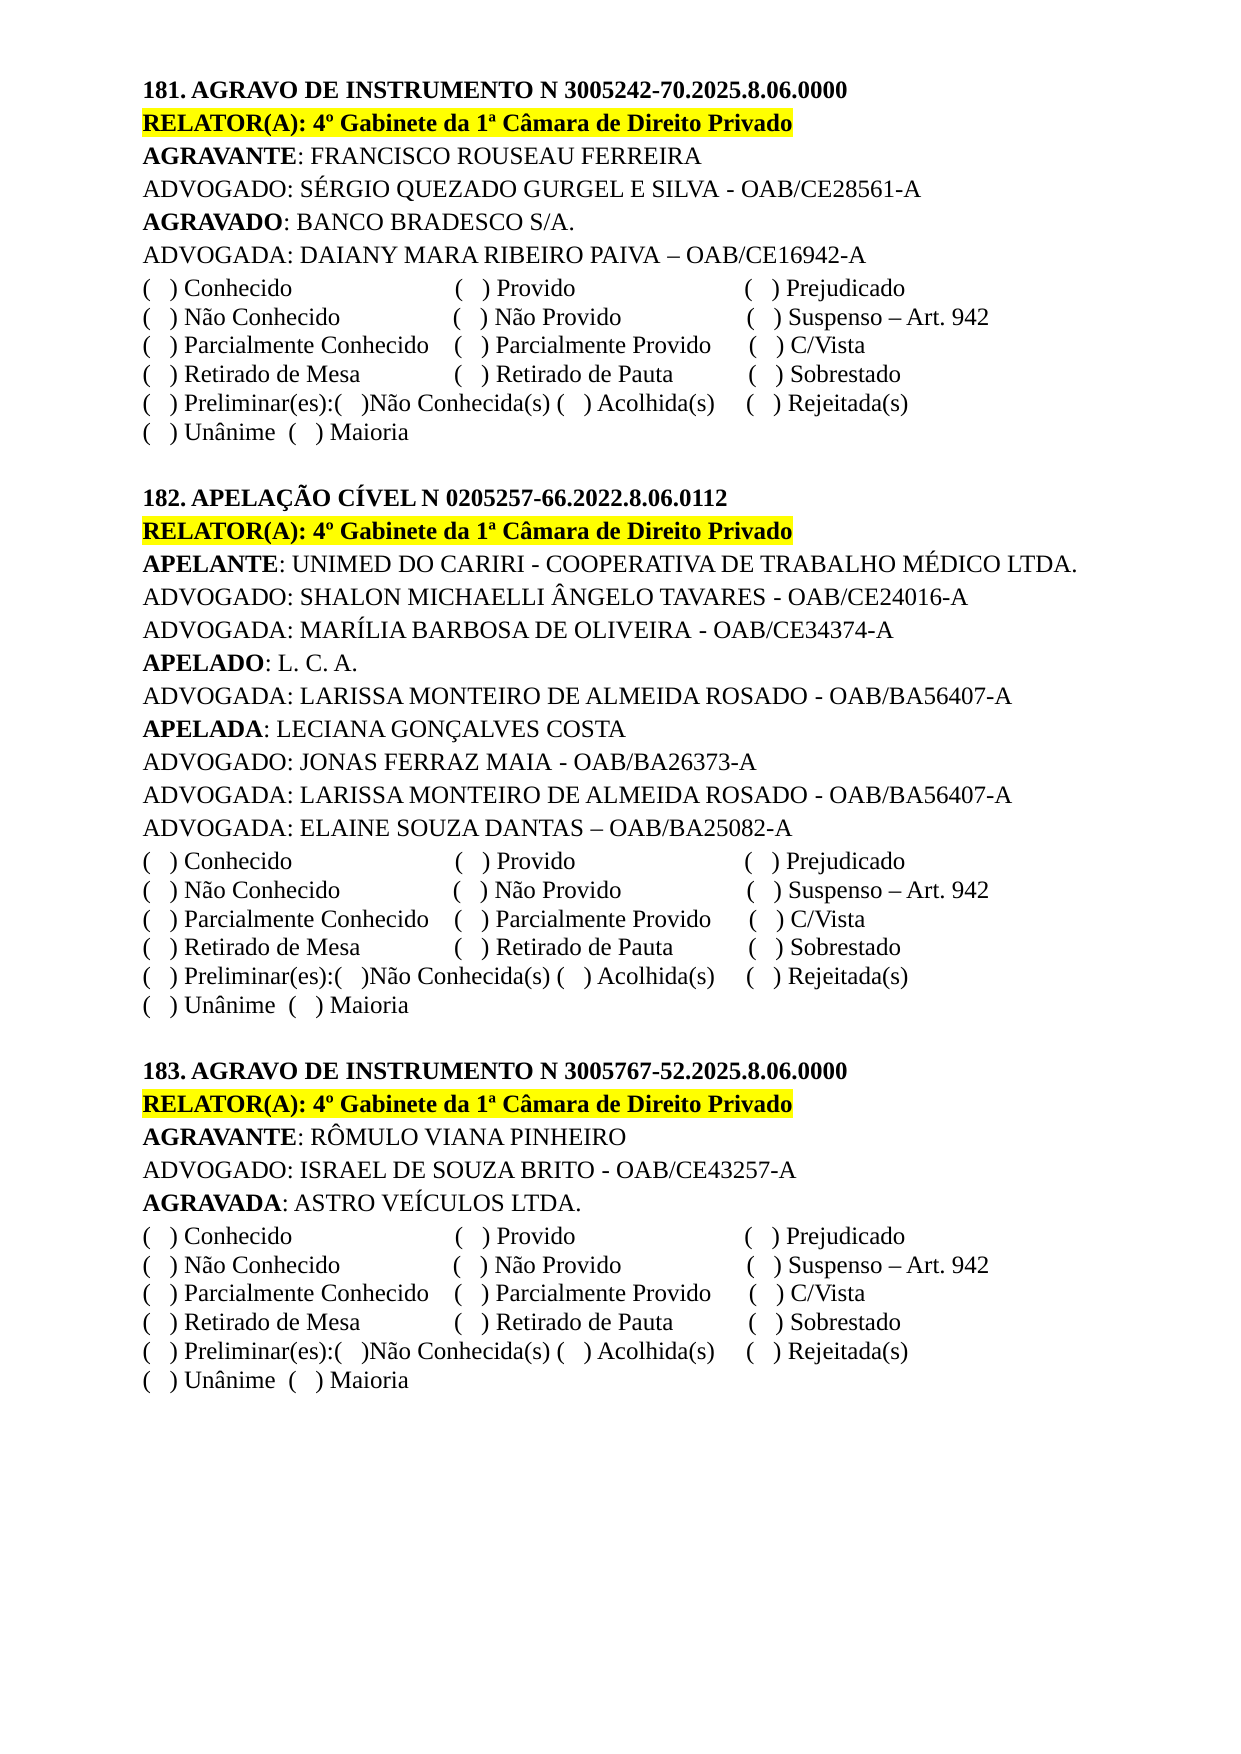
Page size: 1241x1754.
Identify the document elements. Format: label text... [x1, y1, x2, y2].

text ( ) Retirado de Mesa ( ) Retirado de Pauta ( ) Sobrestado [142, 932, 1158, 961]
text ( ) Parcialmente Conhecido ( ) Parcialmente Provido ( ) C/Vista [142, 331, 1158, 359]
text ( ) Parcialmente Conhecido ( ) Parcialmente Provido ( ) C/Vista [142, 1278, 1158, 1307]
text 181. AGRAVO DE INSTRUMENTO N 3005242-70.2025.8.06.0000 RELATOR(A): 4º Gabinete da 1ª Câmara de Direito Privado AGRAVANTE: FRANCISCO ROUSEAU FERREIRA ADVOGADO: SÉRGIO QUEZADO GURGEL E SILVA - OAB/CE28561-A AGRAVADO: BANCO BRADESCO S/A. ADVOGADA: DAIANY MARA RIBEIRO PAIVA – OAB/CE16942-A [142, 75, 1141, 269]
text ( ) Parcialmente Conhecido ( ) Parcialmente Provido ( ) C/Vista [142, 904, 1158, 932]
text ( ) Preliminar(es):( )Não Conhecida(s) ( ) Acolhida(s) ( ) Rejeitada(s) [142, 1336, 1158, 1365]
text ( ) Retirado de Mesa ( ) Retirado de Pauta ( ) Sobrestado [142, 359, 1158, 388]
text ( ) Conhecido ( ) Provido ( ) Prejudicado [142, 1221, 1141, 1250]
text ( ) Retirado de Mesa ( ) Retirado de Pauta ( ) Sobrestado [142, 1307, 1158, 1336]
text ( ) Preliminar(es):( )Não Conhecida(s) ( ) Acolhida(s) ( ) Rejeitada(s) [142, 961, 1158, 990]
text ( ) Preliminar(es):( )Não Conhecida(s) ( ) Acolhida(s) ( ) Rejeitada(s) [142, 388, 1158, 417]
text ( ) Unânime ( ) Maioria [142, 1365, 1141, 1459]
text ( ) Não Conhecido ( ) Não Provido ( ) Suspenso – Art. 942 [142, 875, 1158, 904]
text ( ) Não Conhecido ( ) Não Provido ( ) Suspenso – Art. 942 [142, 302, 1158, 331]
text ( ) Não Conhecido ( ) Não Provido ( ) Suspenso – Art. 942 [142, 1250, 1158, 1278]
text ( ) Unânime ( ) Maioria 183. AGRAVO DE INSTRUMENTO N 3005767-52.2025.8.06.0000 RELATOR(A): 4º Gabinete da 1ª Câmara de Direito Privado AGRAVANTE: RÔMULO VIANA PINHEIRO ADVOGADO: ISRAEL DE SOUZA BRITO - OAB/CE43257-A AGRAVADA: ASTRO VEÍCULOS LTDA. [142, 990, 1141, 1217]
text ( ) Conhecido ( ) Provido ( ) Prejudicado [142, 846, 1141, 875]
text ( ) Conhecido ( ) Provido ( ) Prejudicado [142, 273, 1141, 302]
text ( ) Unânime ( ) Maioria 182. APELAÇÃO CÍVEL N 0205257-66.2022.8.06.0112 RELATOR(A): 4º Gabinete da 1ª Câmara de Direito Privado APELANTE: UNIMED DO CARIRI - COOPERATIVA DE TRABALHO MÉDICO LTDA. ADVOGADO: SHALON MICHAELLI ÂNGELO TAVARES - OAB/CE24016-A ADVOGADA: MARÍLIA BARBOSA DE OLIVEIRA - OAB/CE34374-A APELADO: L. C. A. ADVOGADA: LARISSA MONTEIRO DE ALMEIDA ROSADO - OAB/BA56407-A APELADA: LECIANA GONÇALVES COSTA ADVOGADO: JONAS FERRAZ MAIA - OAB/BA26373-A ADVOGADA: LARISSA MONTEIRO DE ALMEIDA ROSADO - OAB/BA56407-A ADVOGADA: ELAINE SOUZA DANTAS – OAB/BA25082-A [142, 417, 1141, 842]
